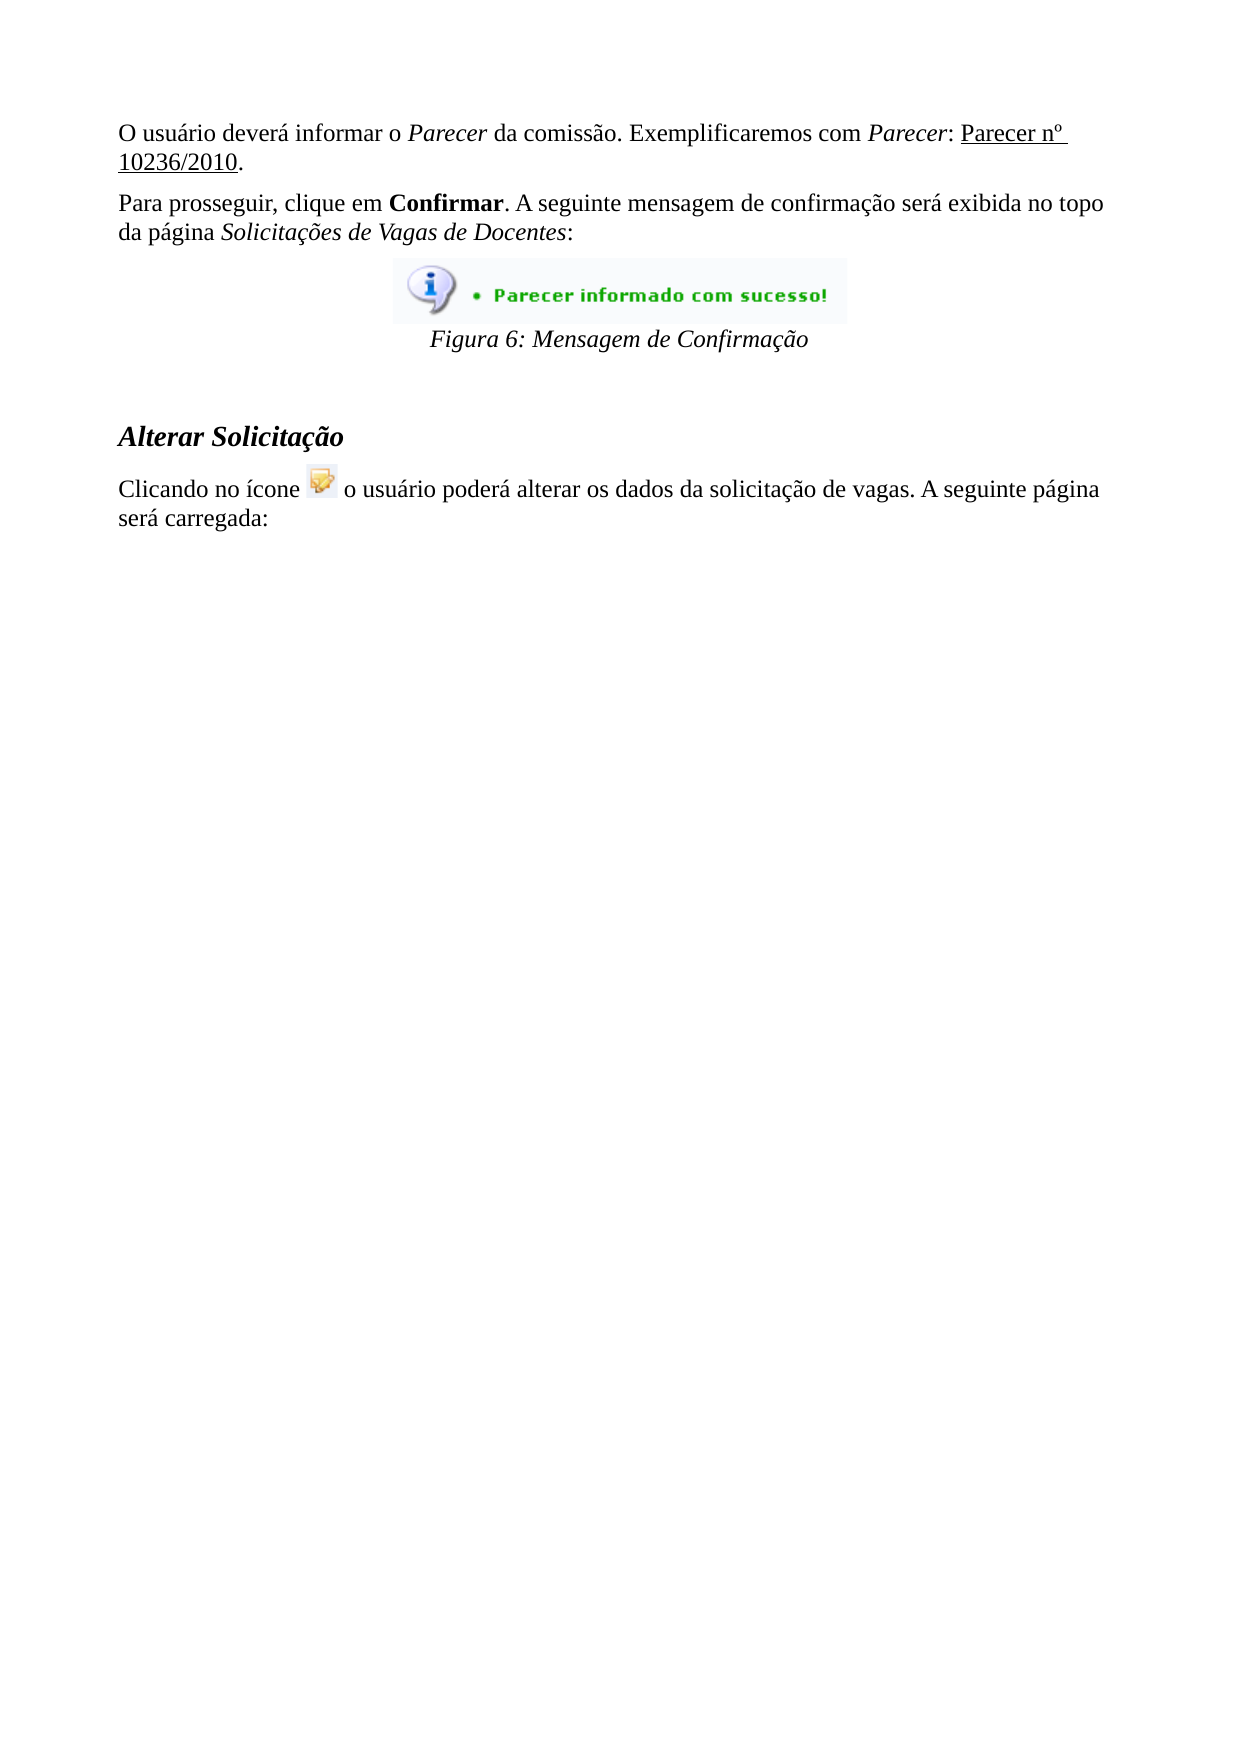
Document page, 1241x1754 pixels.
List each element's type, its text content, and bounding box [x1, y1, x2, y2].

text Para prosseguir, clique em Confirmar. A seguinte mensagem de confirmação será exibida no topo da página Solicitações de Vagas de Docentes: [118, 188, 1122, 246]
text Clicando no ícone o usuário poderá alterar os dados da solicitação de vagas. A seguinte página será carregada: [118, 465, 1122, 532]
picture [306, 464, 338, 498]
text O usuário deverá informar o Parecer da comissão. Exemplificaremos com Parecer: Parecer nº 10236/2010. [118, 118, 1122, 176]
subtitle Alterar Solicitação [118, 419, 1122, 452]
text Figura 6: Mensagem de Confirmação [393, 324, 847, 352]
picture [392, 258, 848, 324]
